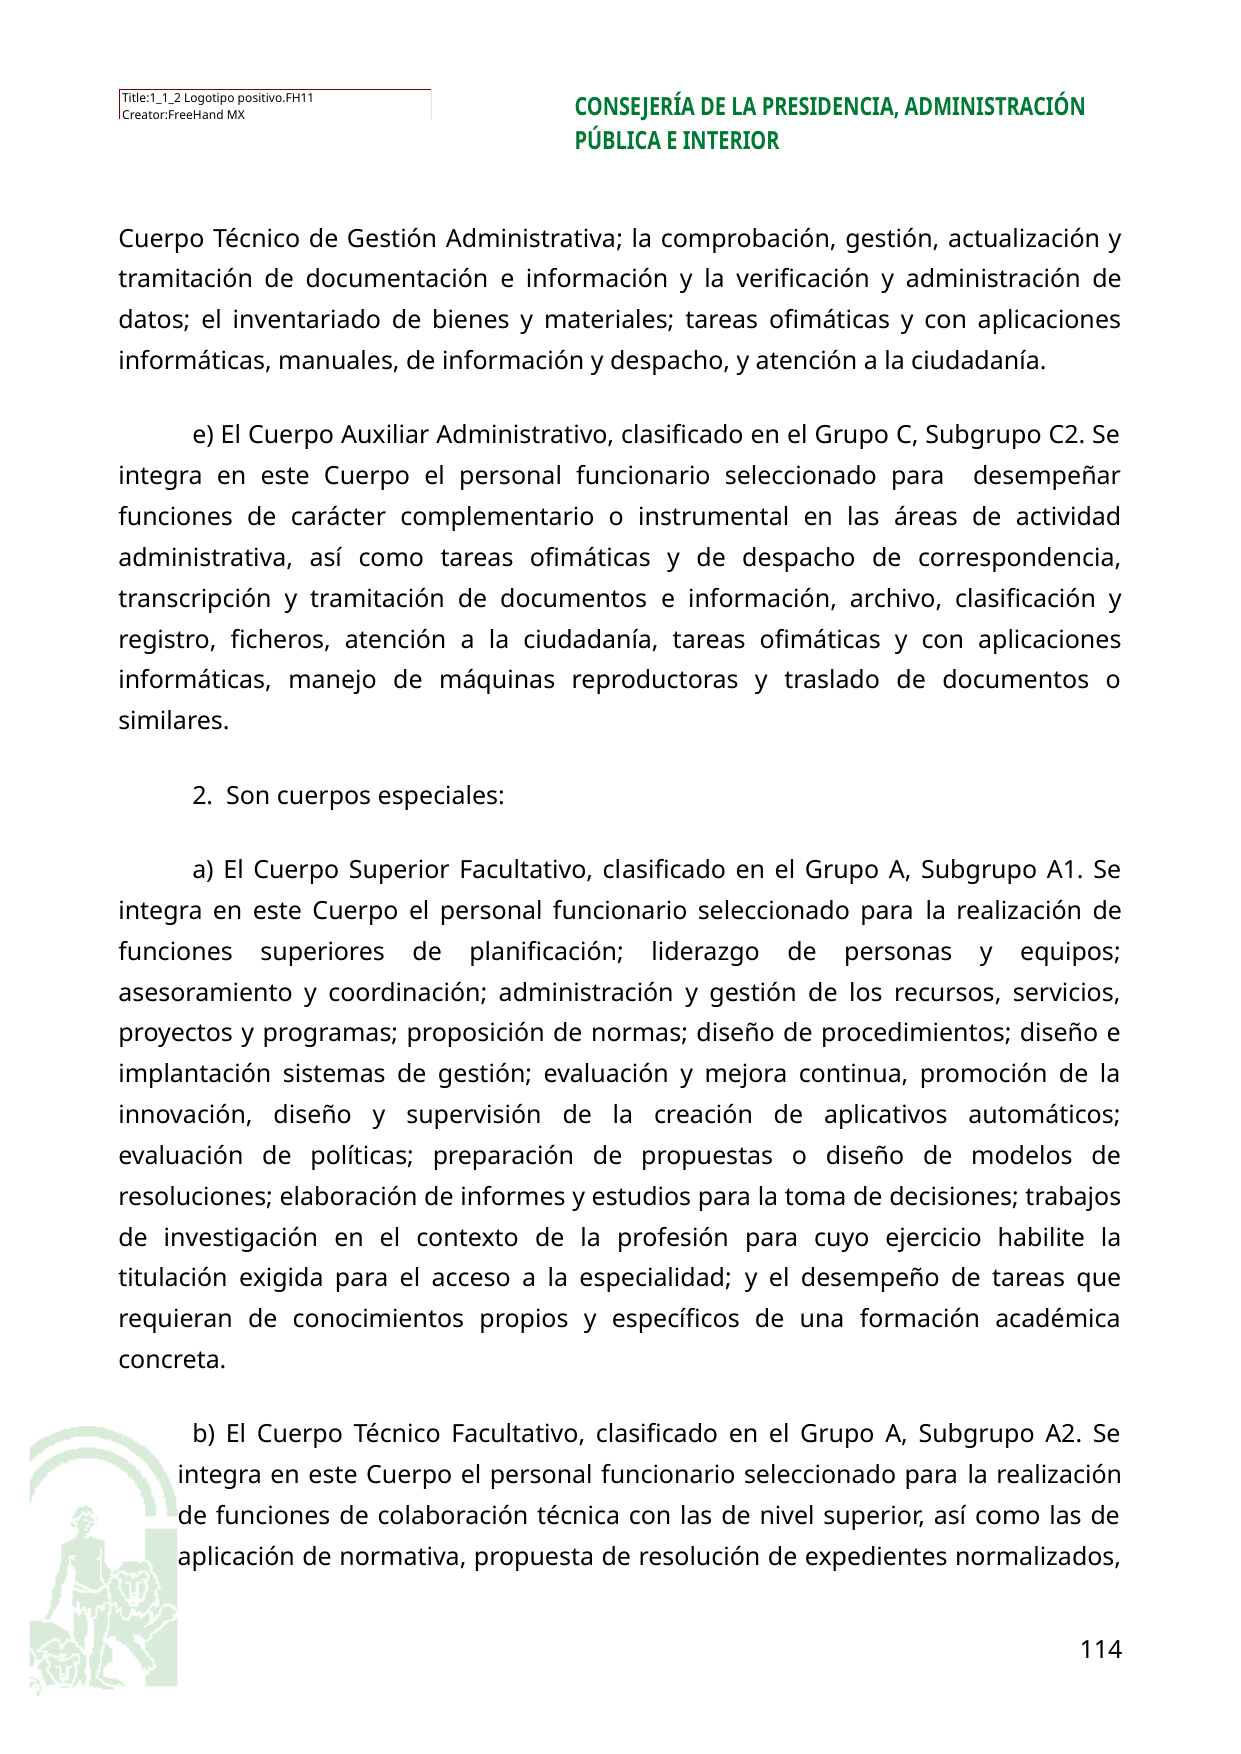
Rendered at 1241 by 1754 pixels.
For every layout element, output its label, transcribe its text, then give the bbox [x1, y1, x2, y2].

text Cuerpo Técnico de Gestión Administrativa; la comprobación, gestión, actualización y tramitación de documentación e información y la verificación y administración de datos; el inventariado de bienes y materiales; tareas ofimáticas y con aplicaciones informáticas, manuales, de información y despacho, y atención a la ciudadanía. [118, 220, 1122, 377]
text b) El Cuerpo Técnico Facultativo, clasificado en el Grupo A, Subgrupo A2. Se integra en este Cuerpo el personal funcionario seleccionado para la realización de funciones de colaboración técnica con las de nivel superior, así como las de aplicación de normativa, propuesta de resolución de expedientes normalizados, [118, 1416, 1122, 1573]
text a) El Cuerpo Superior Facultativo, clasificado en el Grupo A, Subgrupo A1. Se integra en este Cuerpo el personal funcionario seleccionado para la realización de funciones superiores de planificación; liderazgo de personas y equipos; asesoramiento y coordinación; administración y gestión de los recursos, servicios, proyectos y programas; proposición de normas; diseño de procedimientos; diseño e implantación sistemas de gestión; evaluación y mejora continua, promoción de la innovación, diseño y supervisión de la creación de aplicativos automáticos; evaluación de políticas; preparación de propuestas o diseño de modelos de resoluciones; elaboración de informes y estudios para la toma de decisiones; trabajos de investigación en el contexto de la profesión para cuyo ejercicio habilite la titulación exigida para el acceso a la especialidad; y el desempeño de tareas que requieran de conocimientos propios y específicos de una formación académica concreta. [118, 852, 1122, 1376]
text e) El Cuerpo Auxiliar Administrativo, clasificado en el Grupo C, Subgrupo C2. Se integra en este Cuerpo el personal funcionario seleccionado para desempeñar funciones de carácter complementario o instrumental en las áreas de actividad administrativa, así como tareas ofimáticas y de despacho de correspondencia, transcripción y tramitación de documentos e información, archivo, clasificación y registro, ficheros, atención a la ciudadanía, tareas ofimáticas y con aplicaciones informáticas, manejo de máquinas reproductoras y traslado de documentos o similares. [118, 417, 1122, 737]
text 2. Son cuerpos especiales: [118, 777, 1122, 811]
picture [29, 1426, 178, 1696]
